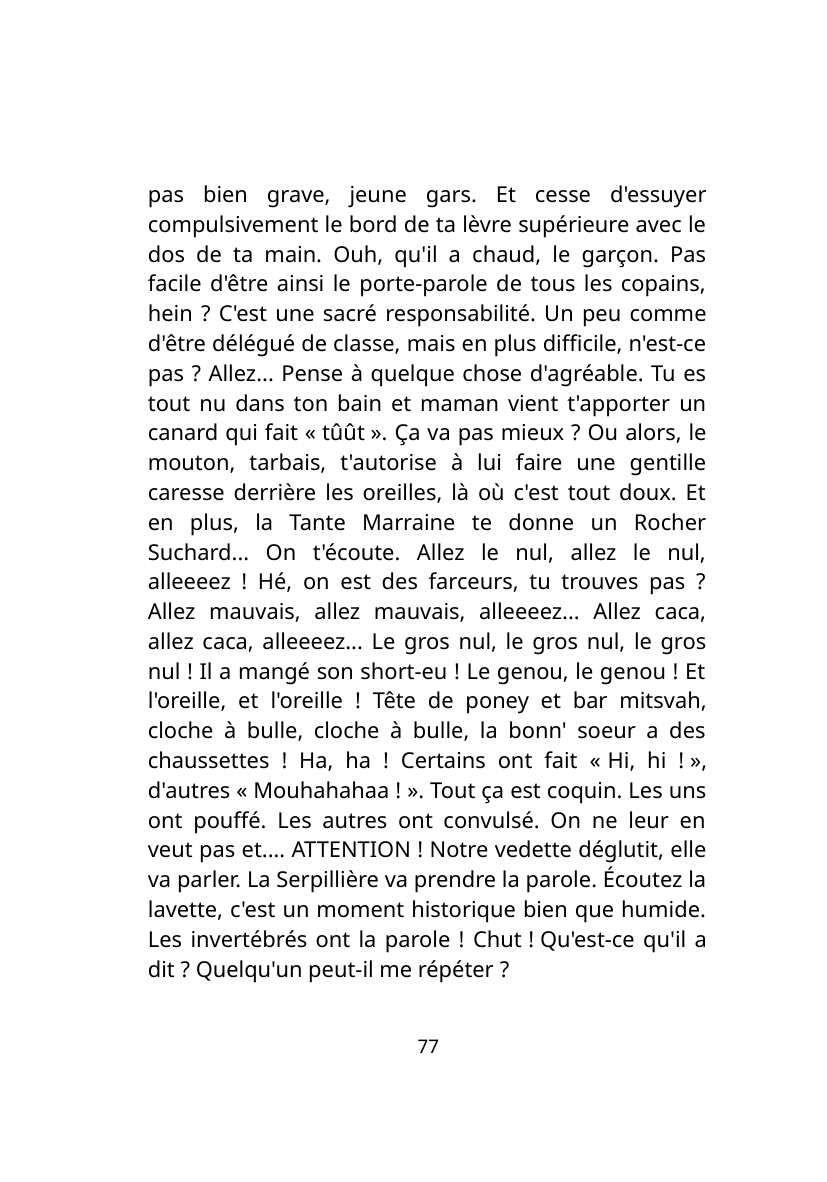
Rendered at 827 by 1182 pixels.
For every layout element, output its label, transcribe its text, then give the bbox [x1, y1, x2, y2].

text pas bien grave, jeune gars. Et cesse d'essuyer compulsivement le bord de ta lèvre supérieure avec le dos de ta main. Ouh, qu'il a chaud, le garçon. Pas facile d'être ainsi le porte-parole de tous les copains, hein ? C'est une sacré responsabilité. Un peu comme d'être délégué de classe, mais en plus difficile, n'est-ce pas ? Allez... Pense à quelque chose d'agréable. Tu es tout nu dans ton bain et maman vient t'apporter un canard qui fait « tûût ». Ça va pas mieux ? Ou alors, le mouton, tarbais, t'autorise à lui faire une gentille caresse derrière les oreilles, là où c'est tout doux. Et en plus, la Tante Marraine te donne un Rocher Suchard... On t'écoute. Allez le nul, allez le nul, alleeeez ! Hé, on est des farceurs, tu trouves pas ? Allez mauvais, allez mauvais, alleeeez... Allez caca, allez caca, alleeeez... Le gros nul, le gros nul, le gros nul ! Il a mangé son short-eu ! Le genou, le genou ! Et l'oreille, et l'oreille ! Tête de poney et bar mitsvah, cloche à bulle, cloche à bulle, la bonn' soeur a des chaussettes ! Ha, ha ! Certains ont fait « Hi, hi ! », d'autres « Mouhahahaa ! ». Tout ça est coquin. Les uns ont pouffé. Les autres ont convulsé. On ne leur en veut pas et.... ATTENTION ! Notre vedette déglutit, elle va parler. La Serpillière va prendre la parole. Écoutez la lavette, c'est un moment historique bien que humide. Les invertébrés ont la parole ! Chut ! Qu'est-ce qu'il a dit ? Quelqu'un peut-il me répéter ? [148, 179, 707, 983]
